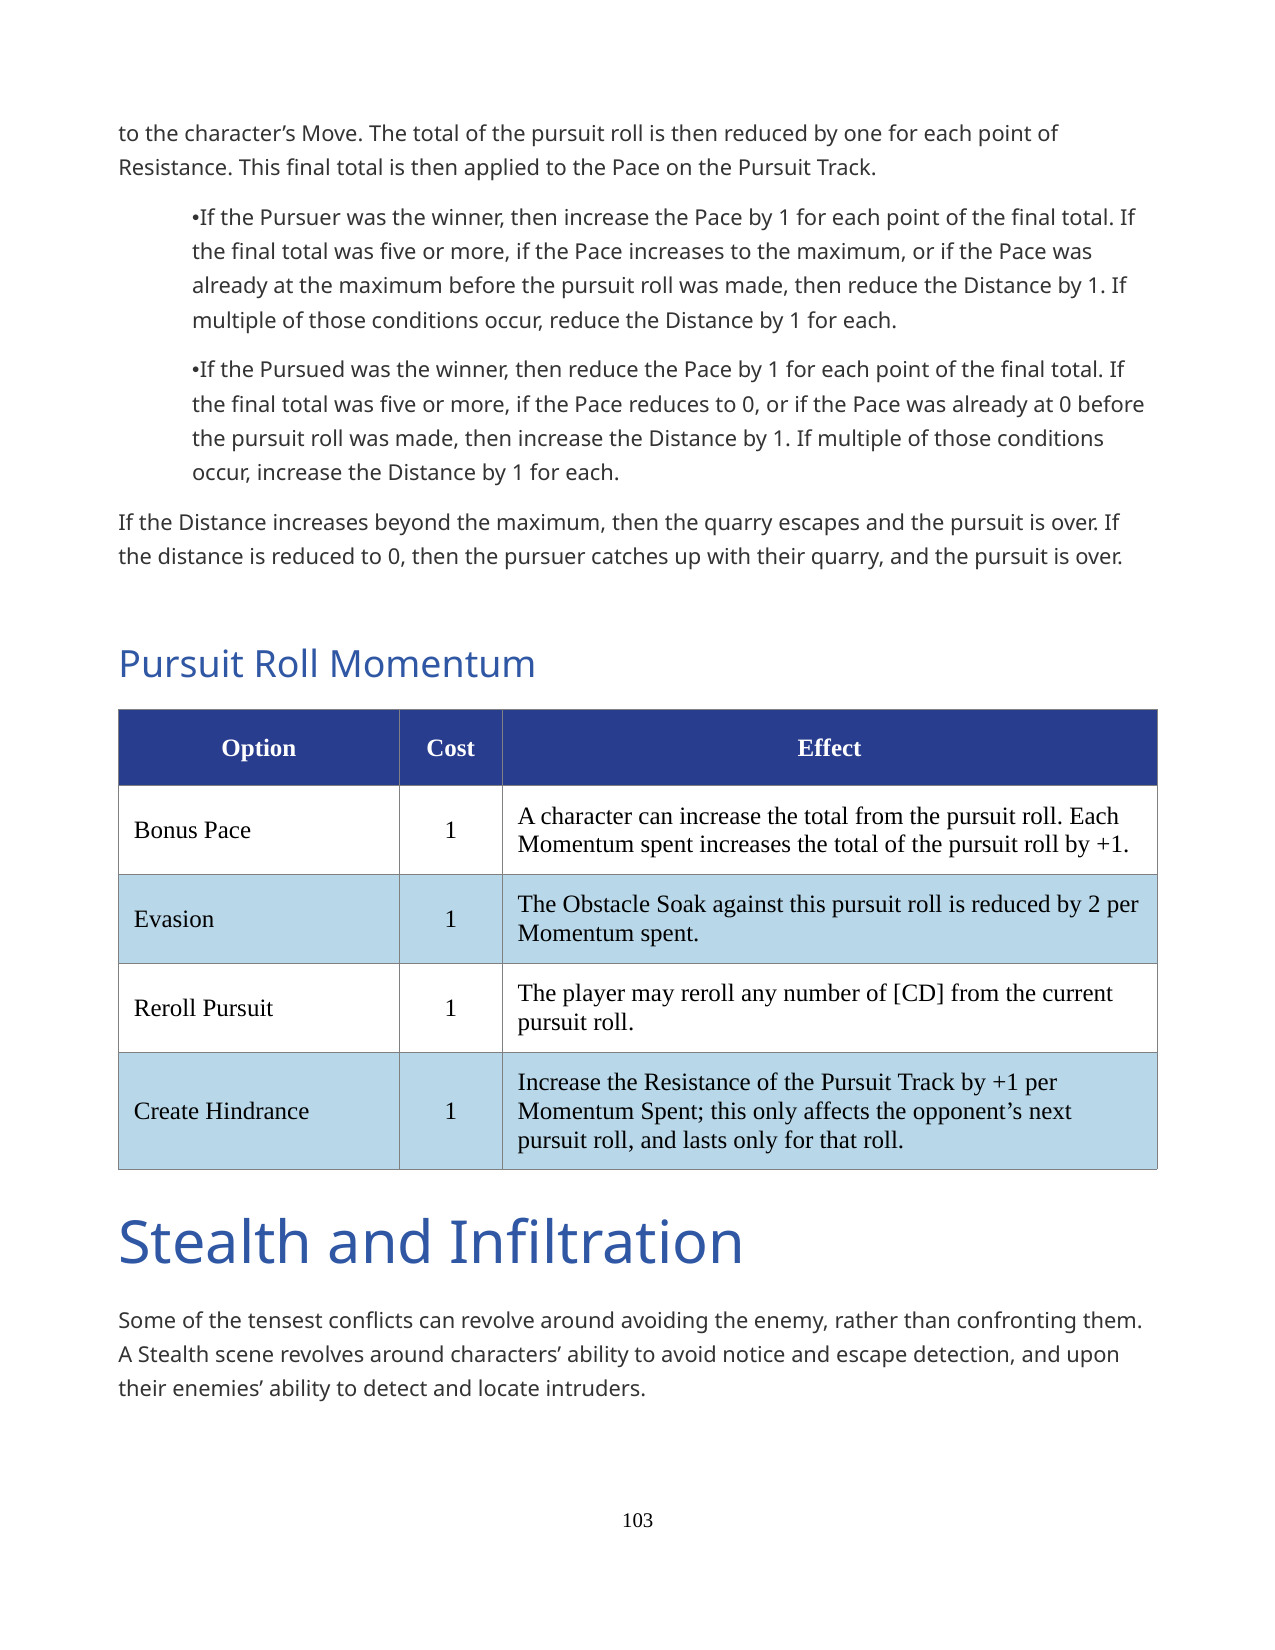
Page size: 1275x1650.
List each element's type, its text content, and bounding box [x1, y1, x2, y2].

table_cell 1 [400, 875, 502, 963]
table_cell Create Hindrance [119, 1053, 399, 1169]
table_cell 1 [400, 964, 502, 1052]
text Some of the tensest conflicts can revolve around avoiding the enemy, rather than confronting them. A Stealth scene revolves around characters’ ability to avoid notice and escape detection, and upon their enemies’ ability to detect and locate intruders. [118, 1305, 1157, 1403]
table_cell Evasion [119, 875, 399, 963]
table_cell 1 [400, 786, 502, 874]
table_header Option [119, 710, 399, 785]
table_cell Reroll Pursuit [119, 964, 399, 1052]
text to the character’s Move. The total of the pursuit roll is then reduced by one for each point of Resistance. This final total is then applied to the Pace on the Pursuit Track. [118, 118, 1157, 182]
table_cell The Obstacle Soak against this pursuit roll is reduced by 2 per Momentum spent. [503, 875, 1157, 963]
table_cell 1 [400, 1053, 502, 1169]
table_header Cost [400, 710, 502, 785]
text If the Distance increases beyond the maximum, then the quarry escapes and the pursuit is over. If the distance is reduced to 0, then the pursuer catches up with their quarry, and the pursuit is over. [118, 507, 1157, 571]
table_cell Bonus Pace [119, 786, 399, 874]
table_header Effect [503, 710, 1157, 785]
list If the Pursued was the winner, then reduce the Pace by 1 for each point of the final total. If the final total was five or more, if the Pace reduces to 0, or if the Pace was already at 0 before the pursuit roll was made, then increase the Distance by 1. If multiple of those conditions occur, increase the Distance by 1 for each. [118, 354, 1157, 487]
list If the Pursuer was the winner, then increase the Pace by 1 for each point of the final total. If the final total was five or more, if the Pace increases to the maximum, or if the Pace was already at the maximum before the pursuit roll was made, then reduce the Distance by 1. If multiple of those conditions occur, reduce the Distance by 1 for each. [118, 202, 1157, 334]
subtitle Stealth and Infiltration [118, 1201, 1157, 1281]
table_cell Increase the Resistance of the Pursuit Track by +1 per Momentum Spent; this only affects the opponent’s next pursuit roll, and lasts only for that roll. [503, 1053, 1157, 1169]
table_cell A character can increase the total from the pursuit roll. Each Momentum spent increases the total of the pursuit roll by +1. [503, 786, 1157, 874]
table_cell The player may reroll any number of [CD] from the current pursuit roll. [503, 964, 1157, 1052]
subtitle Pursuit Roll Momentum [118, 637, 1157, 688]
